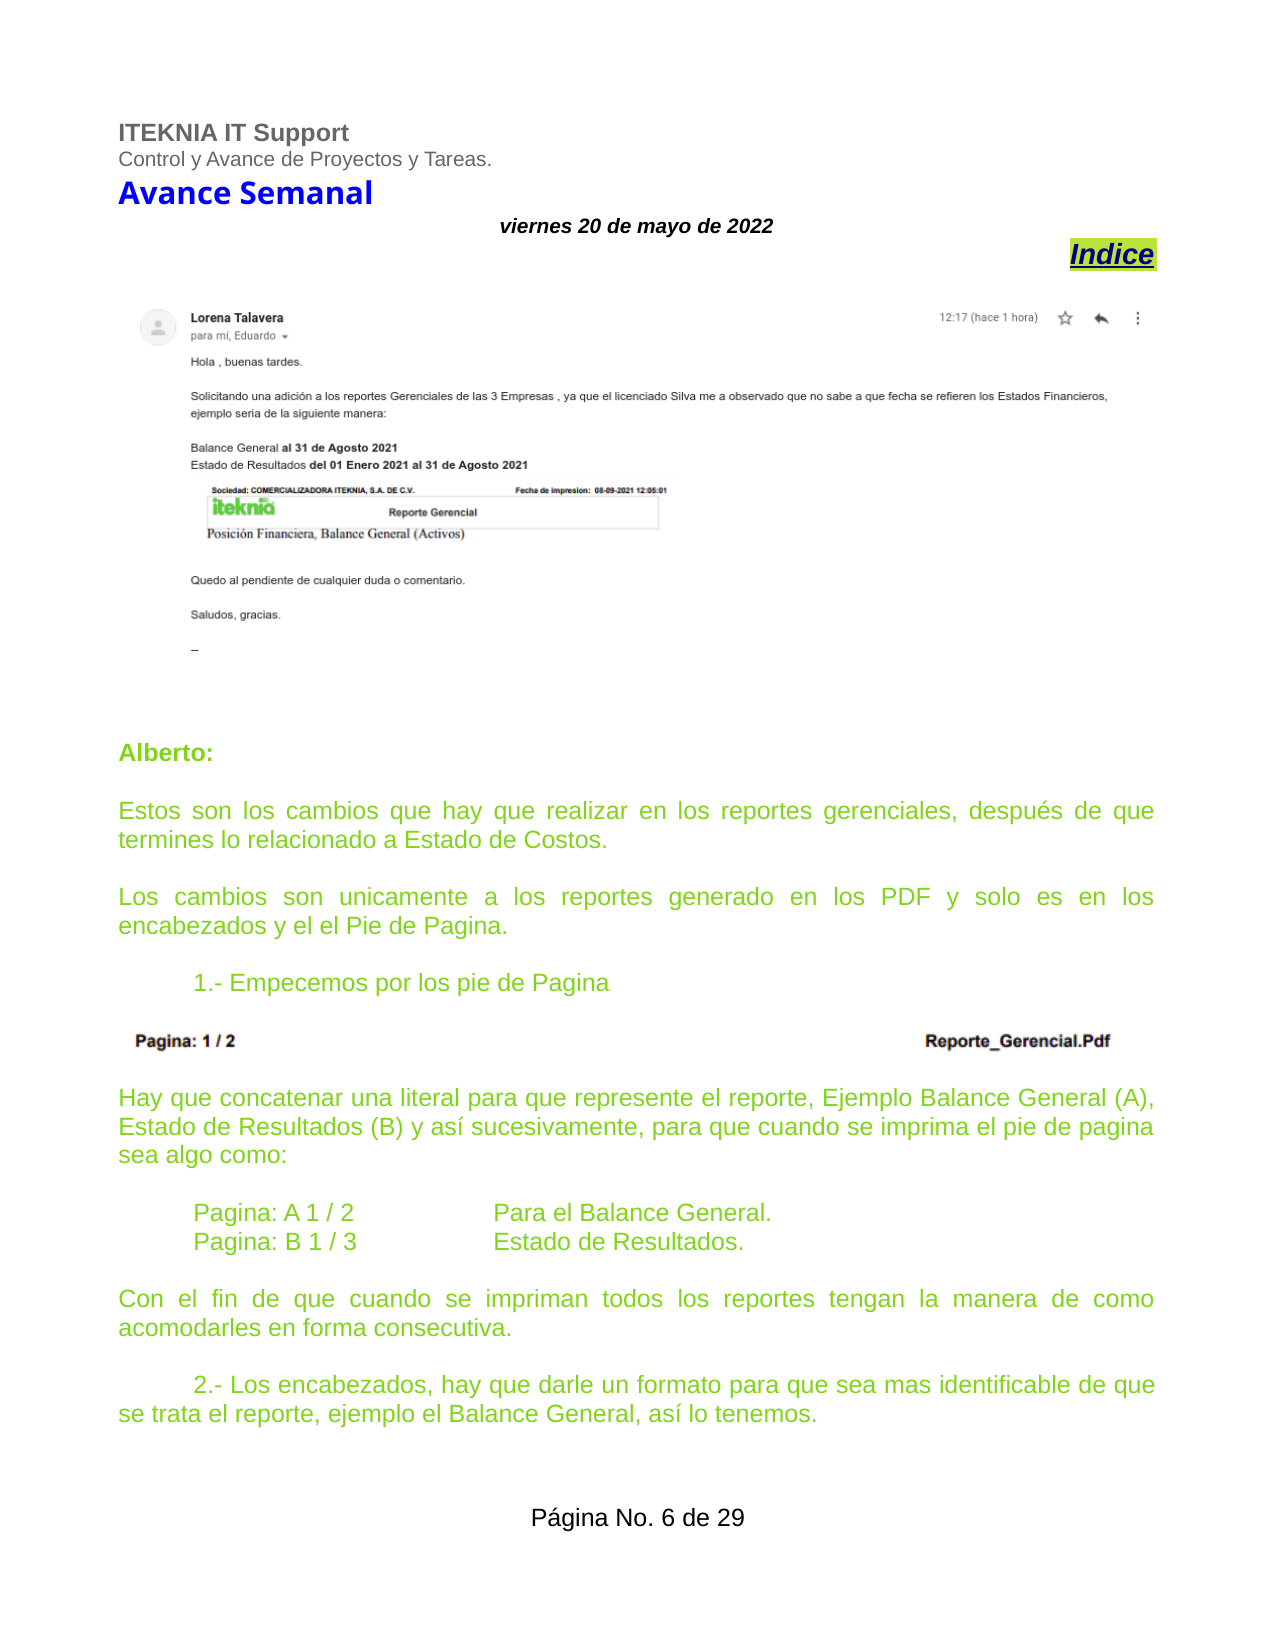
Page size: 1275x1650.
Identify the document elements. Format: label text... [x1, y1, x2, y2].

text Hay que concatenar una literal para que represente el reporte, Ejemplo Balance General (A), Estado de Resultados (B) y así sucesivamente, para que cuando se imprima el pie de pagina sea algo como: [118, 1083, 1157, 1169]
picture [136, 300, 1139, 653]
text Pagina: A 1 / 2 Para el Balance General. [118, 1198, 1157, 1226]
text 1.- Empecemos por los pie de Pagina [118, 968, 1157, 997]
text Pagina: B 1 / 3 Estado de Resultados. [118, 1226, 1157, 1255]
text Alberto: Estos son los cambios que hay que realizar en los reportes gerenciales, después de que termines lo relacionado a Estado de Costos. [118, 738, 1157, 853]
picture [112, 997, 1152, 1083]
text Con el fin de que cuando se impriman todos los reportes tengan la manera de como acomodarles en forma consecutiva. [118, 1284, 1157, 1341]
text 2.- Los encabezados, hay que darle un formato para que sea mas identificable de que se trata el reporte, ejemplo el Balance General, así lo tenemos. [118, 1370, 1157, 1428]
text Los cambios son unicamente a los reportes generado en los PDF y solo es en los encabezados y el el Pie de Pagina. [118, 882, 1157, 940]
